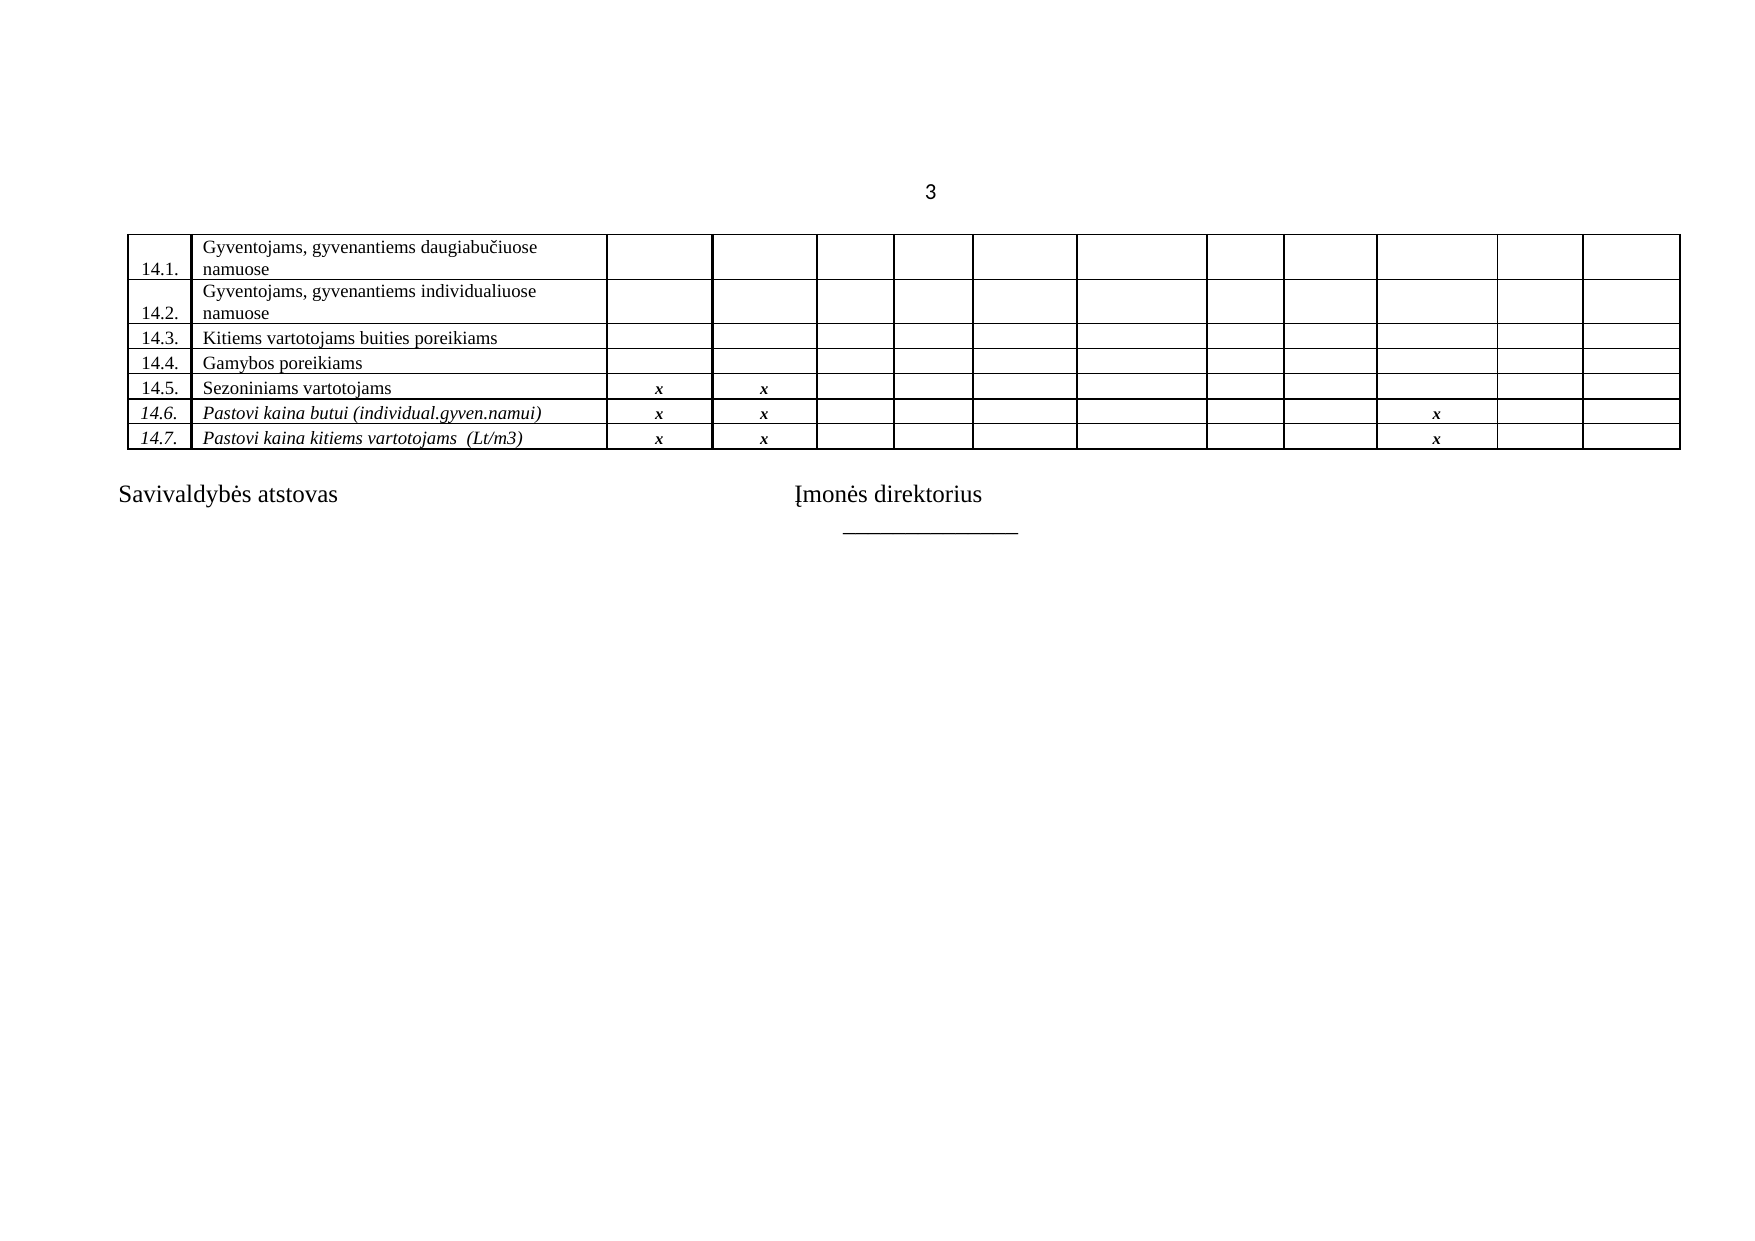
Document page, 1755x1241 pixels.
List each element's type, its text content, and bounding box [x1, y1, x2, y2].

table_cell 14.2. [129, 280, 190, 323]
table_cell [895, 424, 972, 448]
table_cell [1078, 400, 1206, 423]
table_cell [1378, 235, 1497, 279]
table_cell [1285, 374, 1376, 398]
table_cell Pastovi kaina kitiems vartotojams (Lt/m3) [193, 424, 606, 448]
table_cell 14.7. [129, 424, 190, 448]
table_cell [1078, 324, 1206, 348]
table_cell Pastovi kaina butui (individual.gyven.namui) [193, 400, 606, 423]
table_cell [974, 374, 1076, 398]
table_cell [1078, 280, 1206, 323]
table_cell [714, 235, 816, 279]
table_cell x [608, 400, 711, 423]
table_cell [1498, 235, 1582, 279]
table_cell 14.6. [129, 400, 190, 423]
table_cell [1378, 374, 1497, 398]
table_cell [608, 280, 711, 323]
table_cell [1584, 424, 1679, 448]
table_cell [1378, 324, 1497, 348]
table_cell [818, 374, 893, 398]
table_cell [974, 324, 1076, 348]
table_cell [1498, 374, 1582, 398]
table_cell Gyventojams, gyvenantiems individualiuose namuose [193, 280, 606, 323]
table_cell 14.5. [129, 374, 190, 398]
text Savivaldybės atstovas Įmonės direktorius [118, 479, 1742, 508]
table_cell [1208, 324, 1283, 348]
table_cell [974, 280, 1076, 323]
table_cell [895, 349, 972, 373]
table_cell [608, 235, 711, 279]
table_cell [1285, 424, 1376, 448]
table_cell [1208, 349, 1283, 373]
table_cell Kitiems vartotojams buities poreikiams [193, 324, 606, 348]
table_cell [818, 280, 893, 323]
table_cell [818, 235, 893, 279]
table_cell Gyventojams, gyvenantiems daugiabučiuose namuose [193, 235, 606, 279]
table_cell [1584, 280, 1679, 323]
table_cell [1584, 235, 1679, 279]
table_cell [714, 349, 816, 373]
table_cell [1498, 280, 1582, 323]
table_cell [1498, 324, 1582, 348]
table_cell [608, 324, 711, 348]
table_cell [1285, 400, 1376, 423]
table_cell [974, 400, 1076, 423]
table_cell [895, 374, 972, 398]
table_cell [608, 349, 711, 373]
table_cell [1208, 280, 1283, 323]
table_cell x [608, 374, 711, 398]
table_cell [895, 400, 972, 423]
table_cell [895, 324, 972, 348]
table_cell [974, 349, 1076, 373]
table_cell [895, 280, 972, 323]
table_cell [1285, 324, 1376, 348]
table_cell [1208, 235, 1283, 279]
table_cell x [1378, 400, 1497, 423]
text ______________ [118, 508, 1742, 537]
table_cell [714, 324, 816, 348]
table_cell [818, 324, 893, 348]
table_cell [1285, 235, 1376, 279]
table_cell x [1378, 424, 1497, 448]
table_cell [1208, 400, 1283, 423]
table_cell [818, 400, 893, 423]
table_cell [1078, 349, 1206, 373]
table_cell [1078, 374, 1206, 398]
table_cell [1584, 349, 1679, 373]
table_cell x [714, 400, 816, 423]
table_cell [818, 349, 893, 373]
table_cell [1078, 424, 1206, 448]
table_cell x [714, 374, 816, 398]
table_cell [974, 424, 1076, 448]
table_cell [1498, 349, 1582, 373]
table_cell x [608, 424, 711, 448]
table_cell [1584, 374, 1679, 398]
table_cell [895, 235, 972, 279]
table_cell [1498, 424, 1582, 448]
table_cell [818, 424, 893, 448]
table_cell Gamybos poreikiams [193, 349, 606, 373]
table_cell 14.3. [129, 324, 190, 348]
table_cell x [714, 424, 816, 448]
table_cell [1584, 400, 1679, 423]
table_cell 14.1. [129, 235, 190, 279]
table_cell Sezoniniams vartotojams [193, 374, 606, 398]
table_cell [714, 280, 816, 323]
table_cell [1285, 280, 1376, 323]
table_cell [1208, 424, 1283, 448]
table_cell [1285, 349, 1376, 373]
table_cell [1378, 280, 1497, 323]
table_cell 14.4. [129, 349, 190, 373]
table_cell [974, 235, 1076, 279]
table_cell [1584, 324, 1679, 348]
table_cell [1208, 374, 1283, 398]
table_cell [1498, 400, 1582, 423]
table_cell [1378, 349, 1497, 373]
table_cell [1078, 235, 1206, 279]
